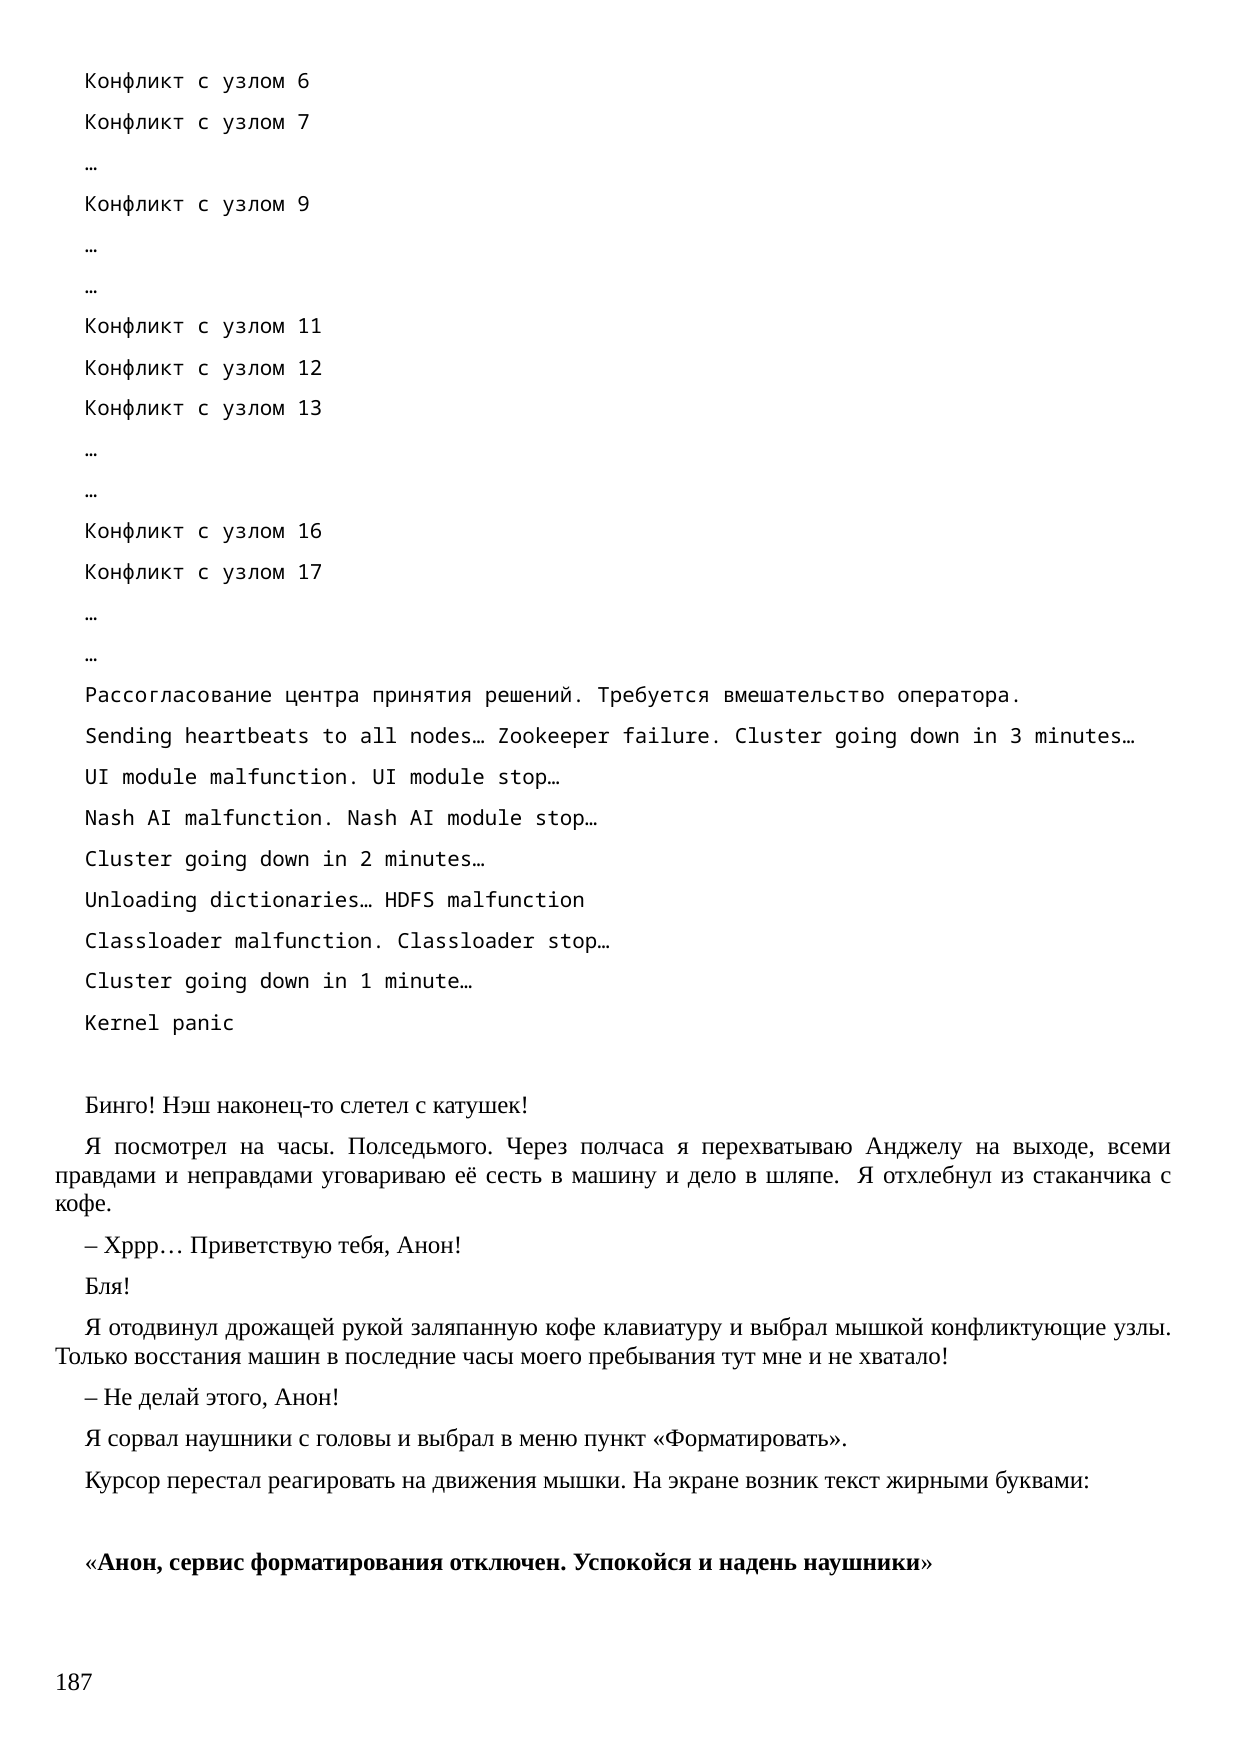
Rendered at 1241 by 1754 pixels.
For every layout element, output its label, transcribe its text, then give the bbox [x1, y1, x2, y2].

text Cluster going down in 1 minute… [55, 967, 1173, 995]
text Курсор перестал реагировать на движения мышки. На экране возник текст жирными буквами: [55, 1465, 1173, 1493]
text … [55, 598, 1173, 627]
text … [55, 434, 1173, 463]
text Я посмотрел на часы. Полседьмого. Через полчаса я перехватываю Анджелу на выходе, всеми правдами и неправдами уговариваю её сесть в машину и дело в шляпе. Я отхлебнул из стаканчика с кофе. [55, 1131, 1173, 1217]
text Рассогласование центра принятия решений. Требуется вмешательство оператора. [55, 680, 1173, 708]
text Конфликт с узлом 17 [55, 557, 1173, 586]
text Я отодвинул дрожащей рукой заляпанную кофе клавиатуру и выбрал мышкой конфликтующие узлы. Только восстания машин в последние часы моего пребывания тут мне и не хватало! [55, 1312, 1173, 1370]
text Unloading dictionaries… HDFS malfunction [55, 885, 1173, 913]
text Nash AI malfunction. Nash AI module stop… [55, 803, 1173, 831]
text Sending heartbeats to all nodes… Zookeeper failure. Cluster going down in 3 minutes… [55, 721, 1173, 749]
text Конфликт с узлом 9 [55, 189, 1173, 217]
text … [55, 148, 1173, 176]
text … [55, 475, 1173, 504]
text – Не делай этого, Анон! [55, 1382, 1173, 1411]
text Конфликт с узлом 7 [55, 107, 1173, 135]
text Конфликт с узлом 16 [55, 516, 1173, 545]
text Бинго! Нэш наконец-то слетел с катушек! [55, 1090, 1173, 1118]
text Я сорвал наушники с головы и выбрал в меню пункт «Форматировать». [55, 1423, 1173, 1452]
text Classloader malfunction. Classloader stop… [55, 926, 1173, 954]
text Kernel panic [55, 1008, 1173, 1036]
text Cluster going down in 2 minutes… [55, 844, 1173, 872]
text Конфликт с узлом 11 [55, 312, 1173, 340]
text … [55, 639, 1173, 668]
text Конфликт с узлом 12 [55, 353, 1173, 381]
text … [55, 230, 1173, 258]
text UI module malfunction. UI module stop… [55, 762, 1173, 790]
text – Хррр… Приветствую тебя, Анон! [55, 1230, 1173, 1258]
text … [55, 271, 1173, 299]
text Конфликт с узлом 13 [55, 393, 1173, 422]
text Бля! [55, 1271, 1173, 1300]
text «Анон, сервис форматирования отключен. Успокойся и надень наушники» [55, 1547, 1173, 1576]
text Конфликт с узлом 6 [55, 66, 1173, 94]
